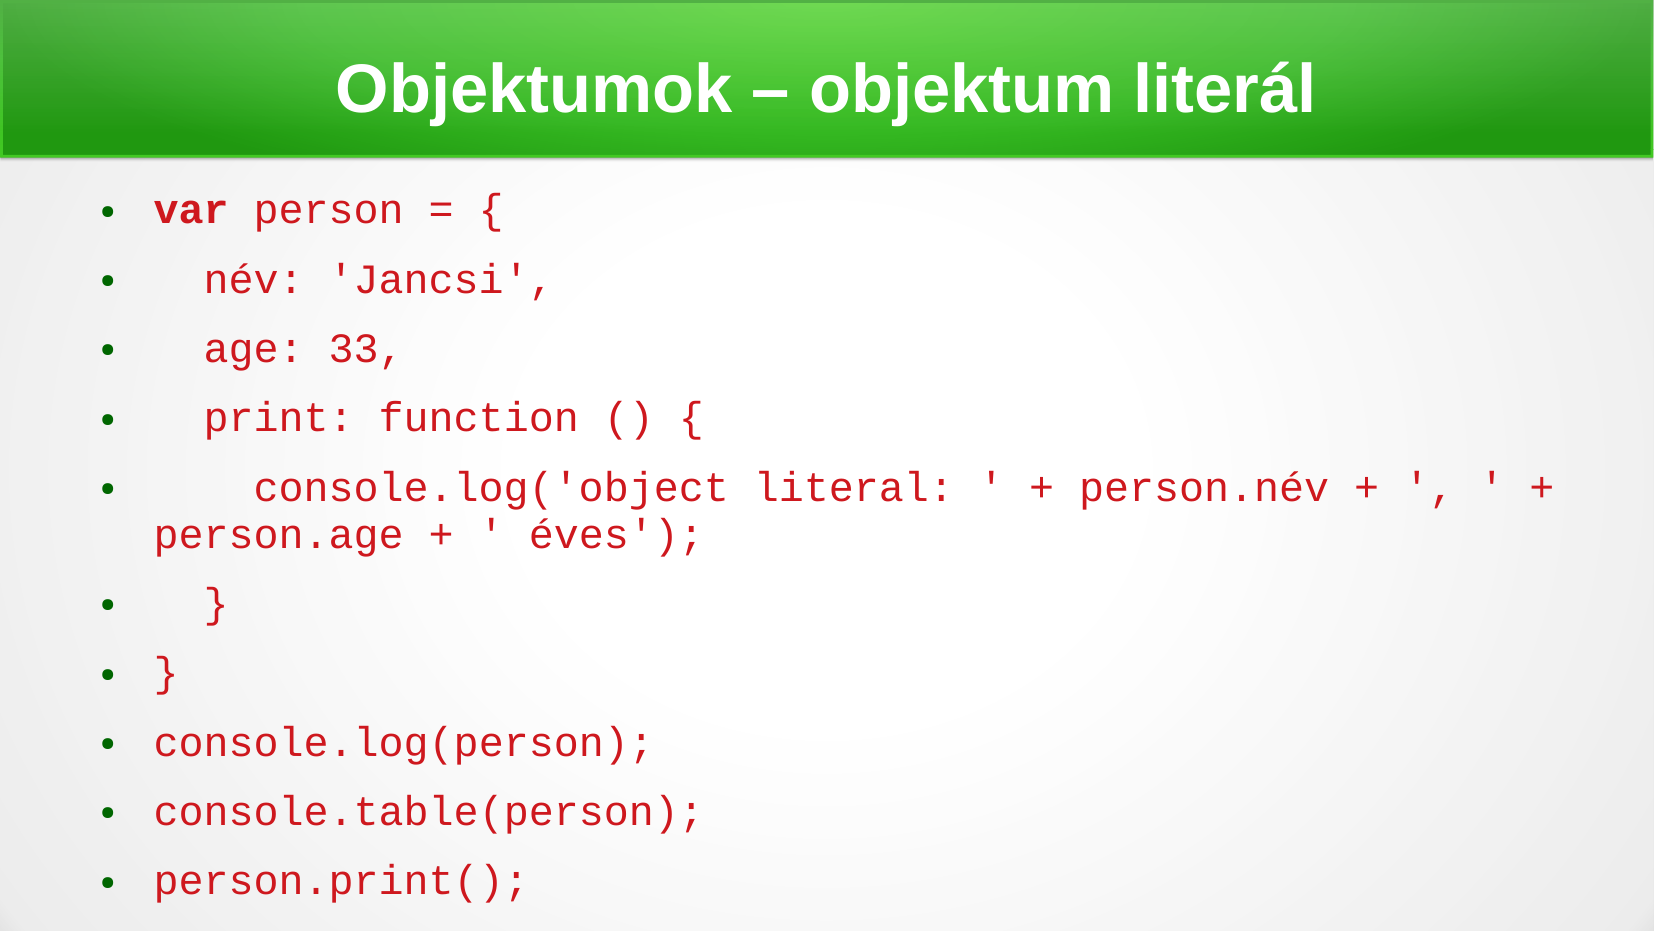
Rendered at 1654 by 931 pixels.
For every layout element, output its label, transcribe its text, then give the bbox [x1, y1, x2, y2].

list var person = { név: 'Jancsi', age: 33, print: function () { console.log('object literal: ' + person.név + ', ' + person.age + ' éves'); } } console.log(person); console.table(person); person.print(); [82, 188, 1571, 910]
title Objektumok – objektum literál [82, 35, 1571, 142]
